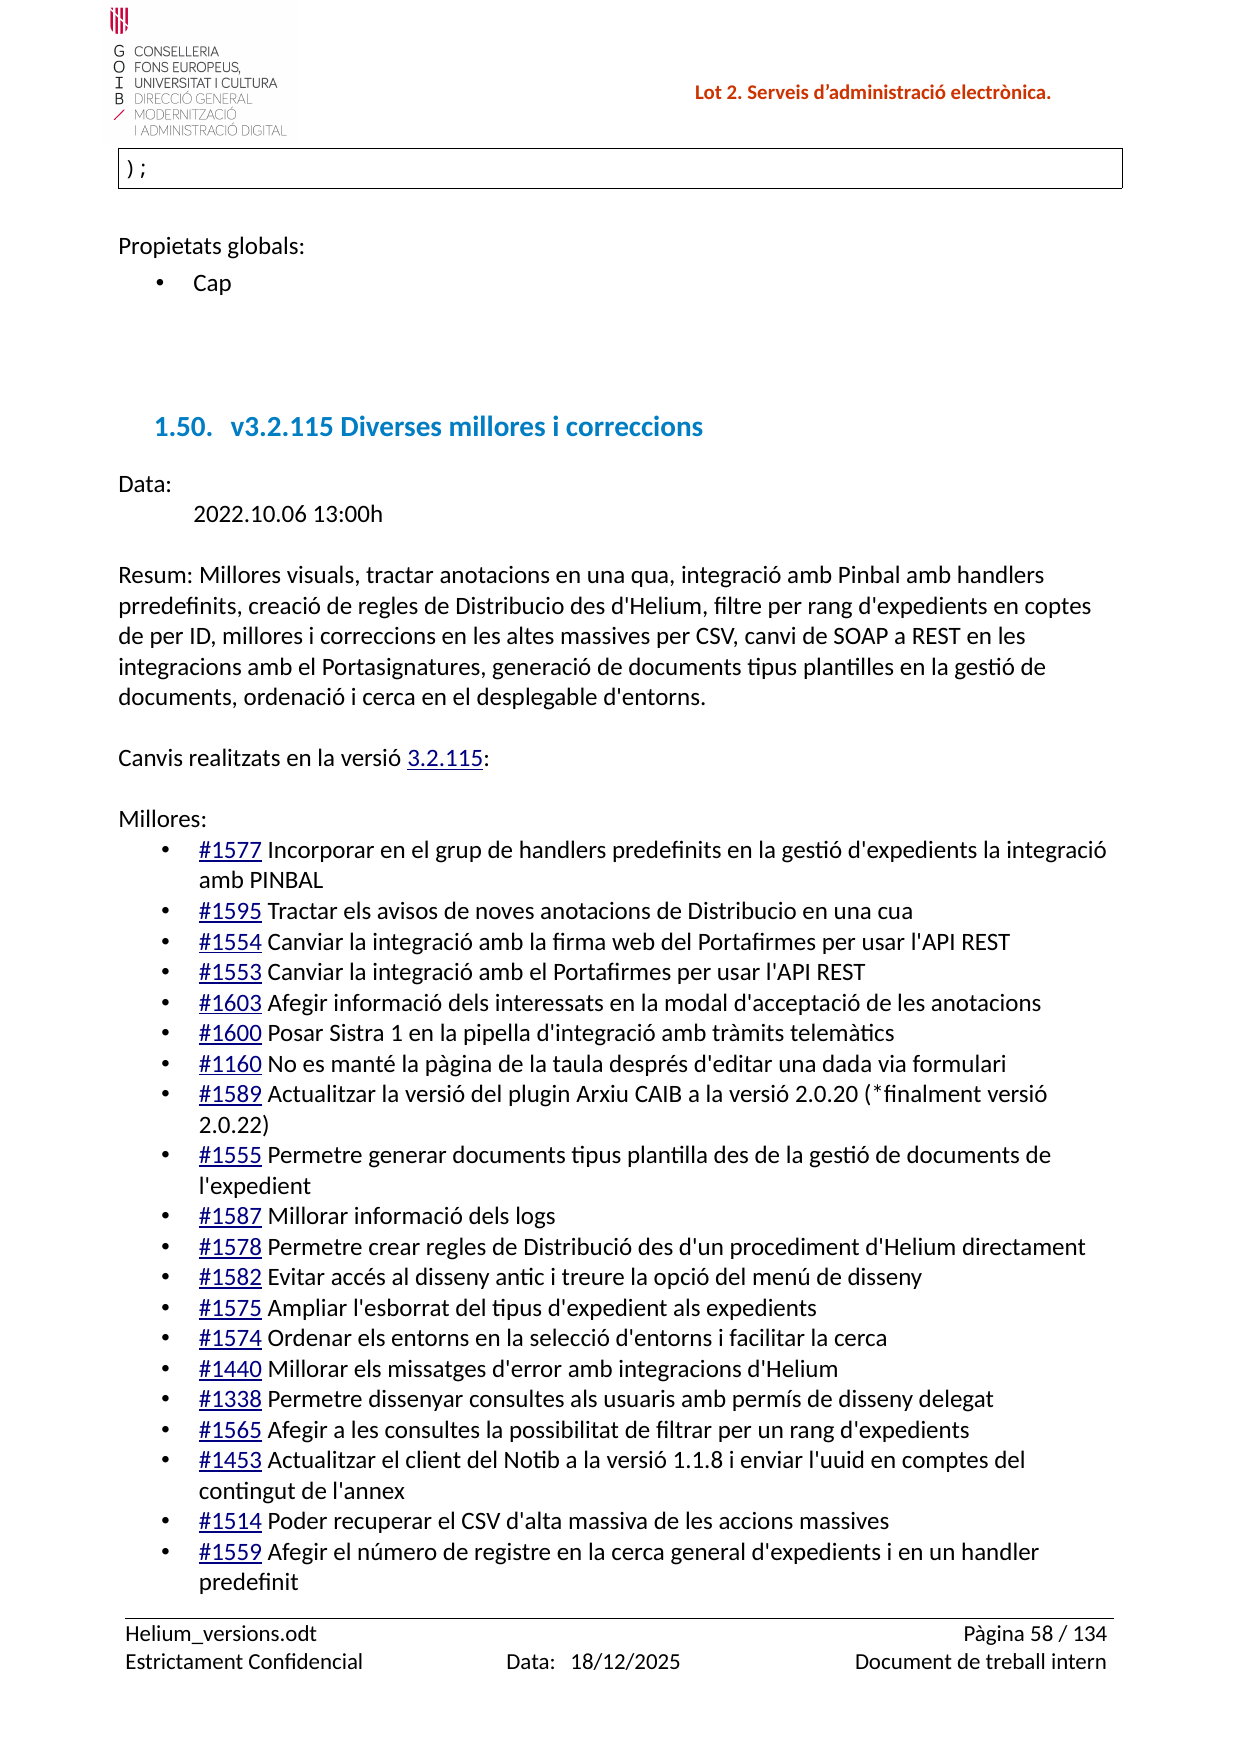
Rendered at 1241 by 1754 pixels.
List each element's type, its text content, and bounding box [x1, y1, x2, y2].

text Resum: Millores visuals, tractar anotacions en una qua, integració amb Pinbal amb handlers prredefinits, creació de regles de Distribucio des d'Helium, filtre per rang d'expedients en coptes de per ID, millores i correccions en les altes massives per CSV, canvi de SOAP a REST en les integracions amb el Portasignatures, generació de documents tipus plantilles en la gestió de documents, ordenació i cerca en el desplegable d'entorns. [118, 559, 1122, 712]
list #1587 Millorar informació dels logs [161, 1200, 1122, 1231]
text 2022.10.06 13:00h [118, 498, 1122, 529]
list #1589 Actualitzar la versió del plugin Arxiu CAIB a la versió 2.0.20 (*finalment versió 2.0.22) [161, 1078, 1122, 1139]
list #1603 Afegir informació dels interessats en la modal d'acceptació de les anotacions [161, 987, 1122, 1017]
list #1575 Ampliar l'esborrat del tipus d'expedient als expedients [161, 1292, 1122, 1322]
text Canvis realitzats en la versió 3.2.115: [118, 742, 1122, 773]
list #1565 Afegir a les consultes la possibilitat de filtrar per un rang d'expedients [161, 1414, 1122, 1444]
subtitle v3.2.115 Diverses millores i correccions [153, 408, 1122, 444]
list #1338 Permetre dissenyar consultes als usuaris amb permís de disseny delegat [161, 1383, 1122, 1414]
list #1553 Canviar la integració amb el Portafirmes per usar l'API REST [161, 956, 1122, 987]
text Propietats globals: [118, 230, 1122, 261]
text Millores: [118, 803, 1122, 834]
list #1574 Ordenar els entorns en la selecció d'entorns i facilitar la cerca [161, 1322, 1122, 1353]
list #1559 Afegir el número de registre en la cerca general d'expedients i en un handler predefinit [161, 1536, 1122, 1597]
list #1554 Canviar la integració amb la firma web del Portafirmes per usar l'API REST [161, 926, 1122, 956]
table_header ); [119, 149, 1122, 188]
list #1595 Tractar els avisos de noves anotacions de Distribucio en una cua [161, 895, 1122, 926]
list #1600 Posar Sistra 1 en la pipella d'integració amb tràmits telemàtics [161, 1017, 1122, 1048]
list #1440 Millorar els missatges d'error amb integracions d'Helium [161, 1353, 1122, 1383]
text Data: [118, 468, 1122, 498]
picture [100, 0, 297, 144]
list #1582 Evitar accés al disseny antic i treure la opció del menú de disseny [161, 1261, 1122, 1292]
list Cap [156, 267, 1122, 297]
list #1453 Actualitzar el client del Notib a la versió 1.1.8 i enviar l'uuid en comptes del contingut de l'annex [161, 1444, 1122, 1506]
list #1577 Incorporar en el grup de handlers predefinits en la gestió d'expedients la integració amb PINBAL [161, 834, 1122, 895]
list #1555 Permetre generar documents tipus plantilla des de la gestió de documents de l'expedient [161, 1139, 1122, 1200]
list #1514 Poder recuperar el CSV d'alta massiva de les accions massives [161, 1506, 1122, 1536]
list #1160 No es manté la pàgina de la taula després d'editar una dada via formulari [161, 1048, 1122, 1078]
list #1578 Permetre crear regles de Distribució des d'un procediment d'Helium directament [161, 1231, 1122, 1261]
